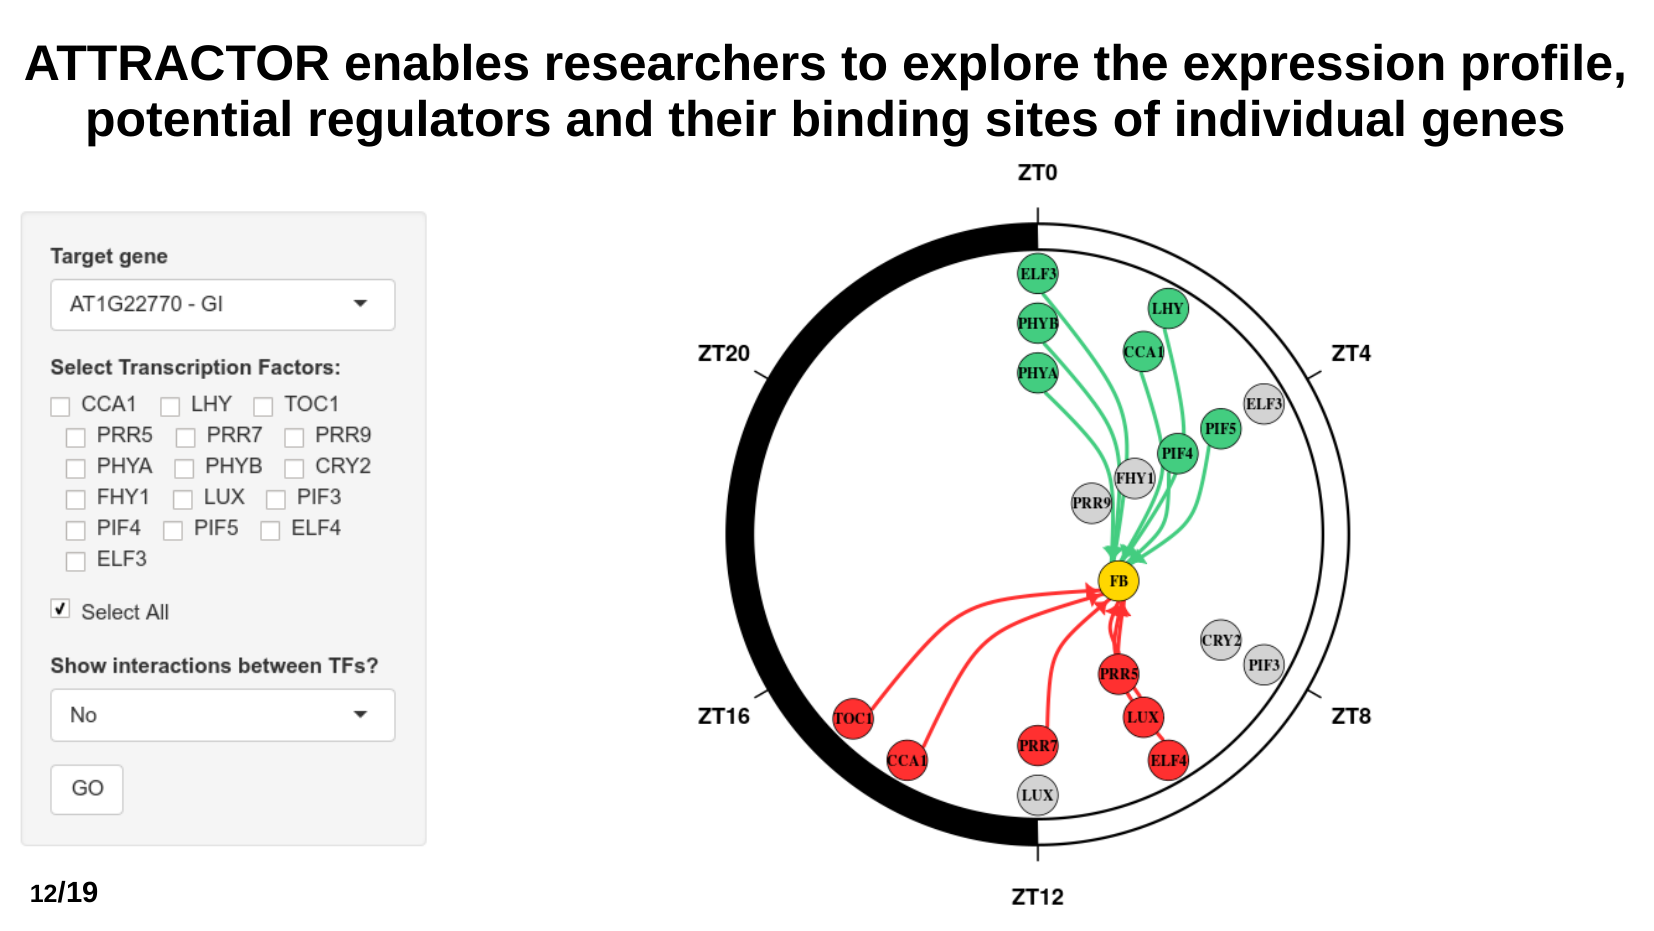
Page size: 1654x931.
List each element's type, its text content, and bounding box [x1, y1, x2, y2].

picture [11, 203, 441, 859]
text_box 12/19 [15, 840, 121, 917]
title ATTRACTOR enables researchers to explore the expression profile, potential regulators and their binding sites of individual genes [8, 0, 1644, 203]
picture [635, 203, 1441, 931]
